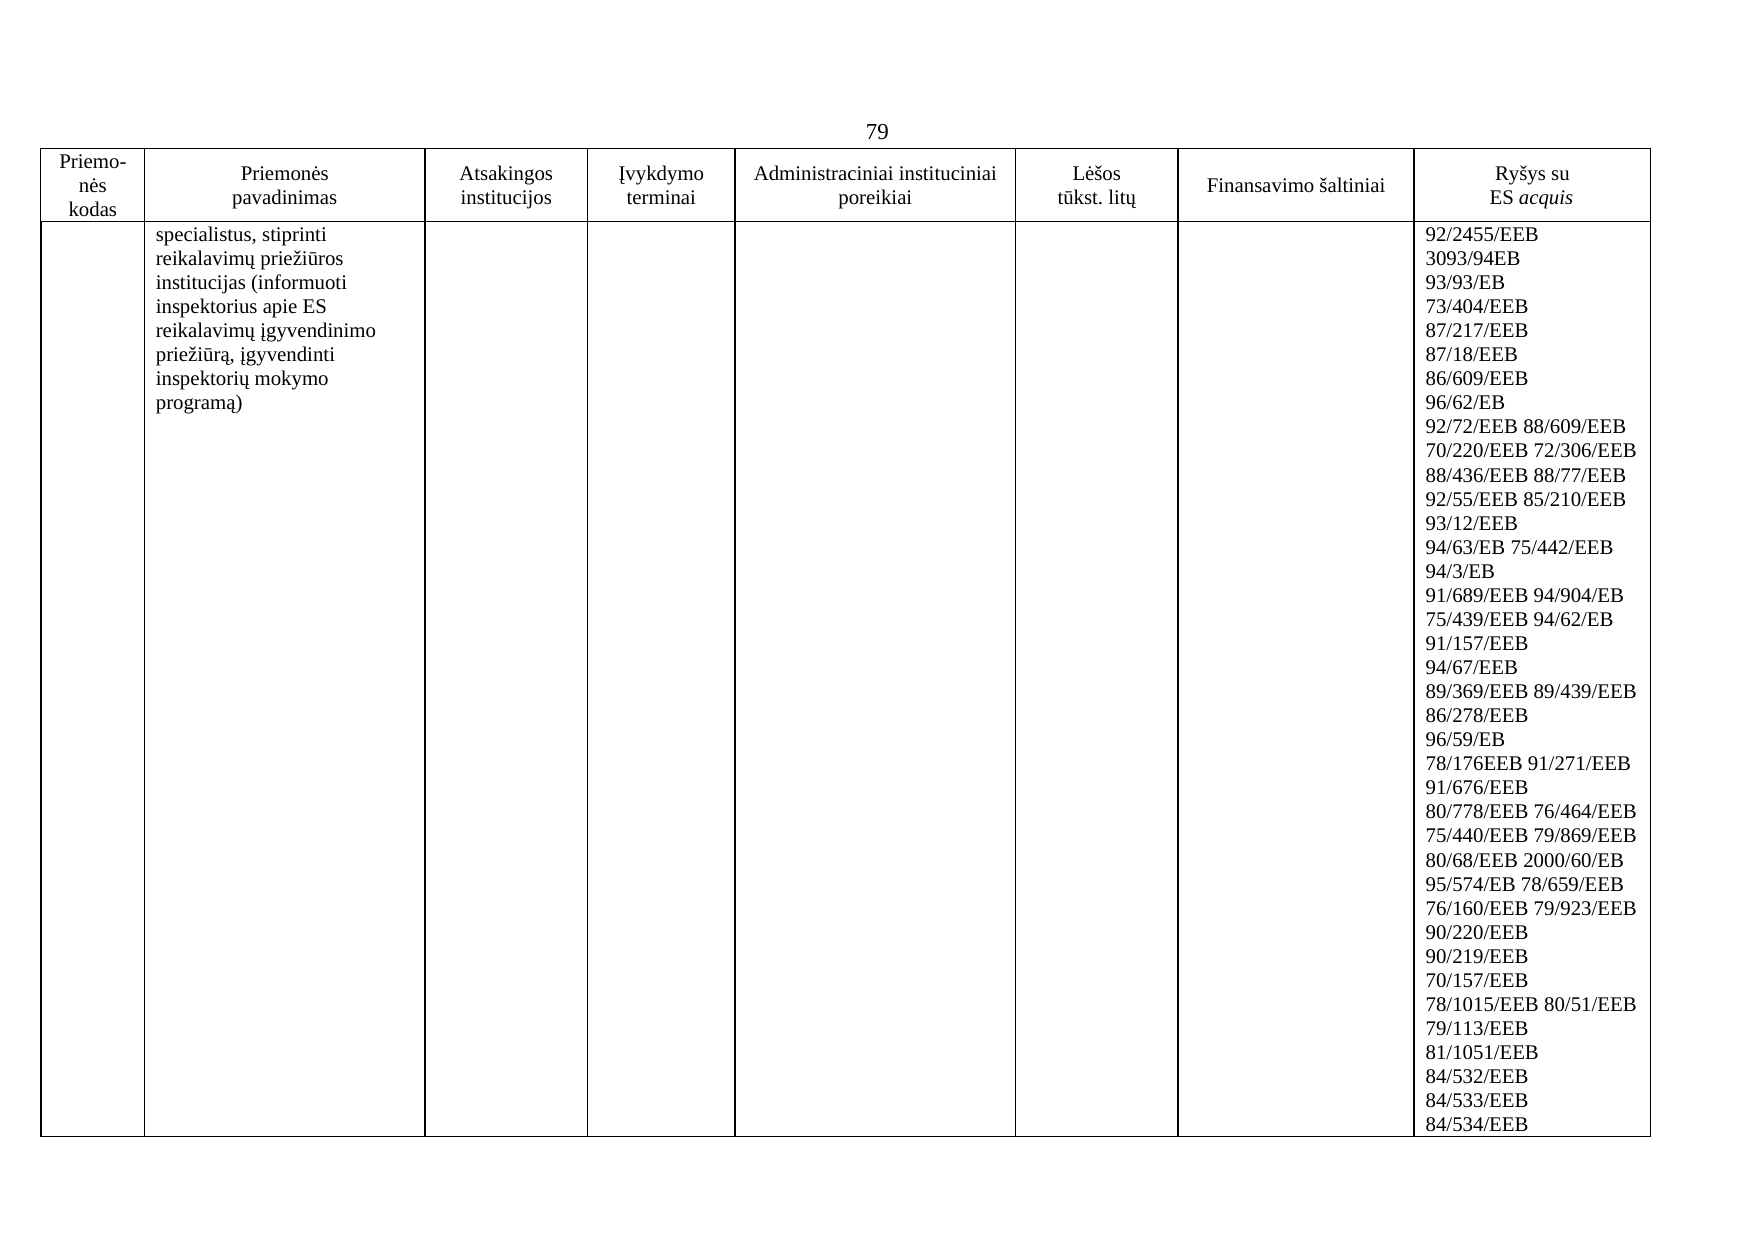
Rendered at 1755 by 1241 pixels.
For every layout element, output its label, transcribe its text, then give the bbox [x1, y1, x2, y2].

table_header Įvykdymo terminai [588, 149, 734, 221]
table_header Finansavimo šaltiniai [1179, 149, 1413, 221]
table_header Ryšys su ES acquis [1415, 149, 1650, 221]
table_cell [426, 222, 587, 1136]
table_cell specialistus, stiprinti reikalavimų priežiūros institucijas (informuoti inspektorius apie ES reikalavimų įgyvendinimo priežiūrą, įgyvendinti inspektorių mokymo programą) [145, 222, 424, 1136]
table_header Priemonės pavadinimas [145, 149, 424, 221]
table_cell [588, 222, 734, 1136]
table_cell [1179, 222, 1413, 1136]
table_header Lėšos tūkst. litų [1016, 149, 1177, 221]
table_header Administraciniai instituciniai poreikiai [736, 149, 1015, 221]
table_cell [736, 222, 1015, 1136]
table_cell 92/2455/EEB 3093/94EB 93/93/EB 73/404/EEB 87/217/EEB 87/18/EEB 86/609/EEB 96/62/EB 92/72/EEB 88/609/EEB 70/220/EEB 72/306/EEB 88/436/EEB 88/77/EEB 92/55/EEB 85/210/EEB 93/12/EEB 94/63/EB 75/442/EEB 94/3/EB 91/689/EEB 94/904/EB 75/439/EEB 94/62/EB 91/157/EEB 94/67/EEB 89/369/EEB 89/439/EEB 86/278/EEB 96/59/EB 78/176EEB 91/271/EEB 91/676/EEB 80/778/EEB 76/464/EEB 75/440/EEB 79/869/EEB 80/68/EEB 2000/60/EB 95/574/EB 78/659/EEB 76/160/EEB 79/923/EEB 90/220/EEB 90/219/EEB 70/157/EEB 78/1015/EEB 80/51/EEB 79/113/EEB 81/1051/EEB 84/532/EEB 84/533/EEB 84/534/EEB [1415, 222, 1650, 1136]
table_cell [1016, 222, 1177, 1136]
table_cell [42, 222, 144, 1136]
table_header Atsakingos institucijos [426, 149, 587, 221]
table_header Priemo-nės kodas [41, 149, 144, 221]
